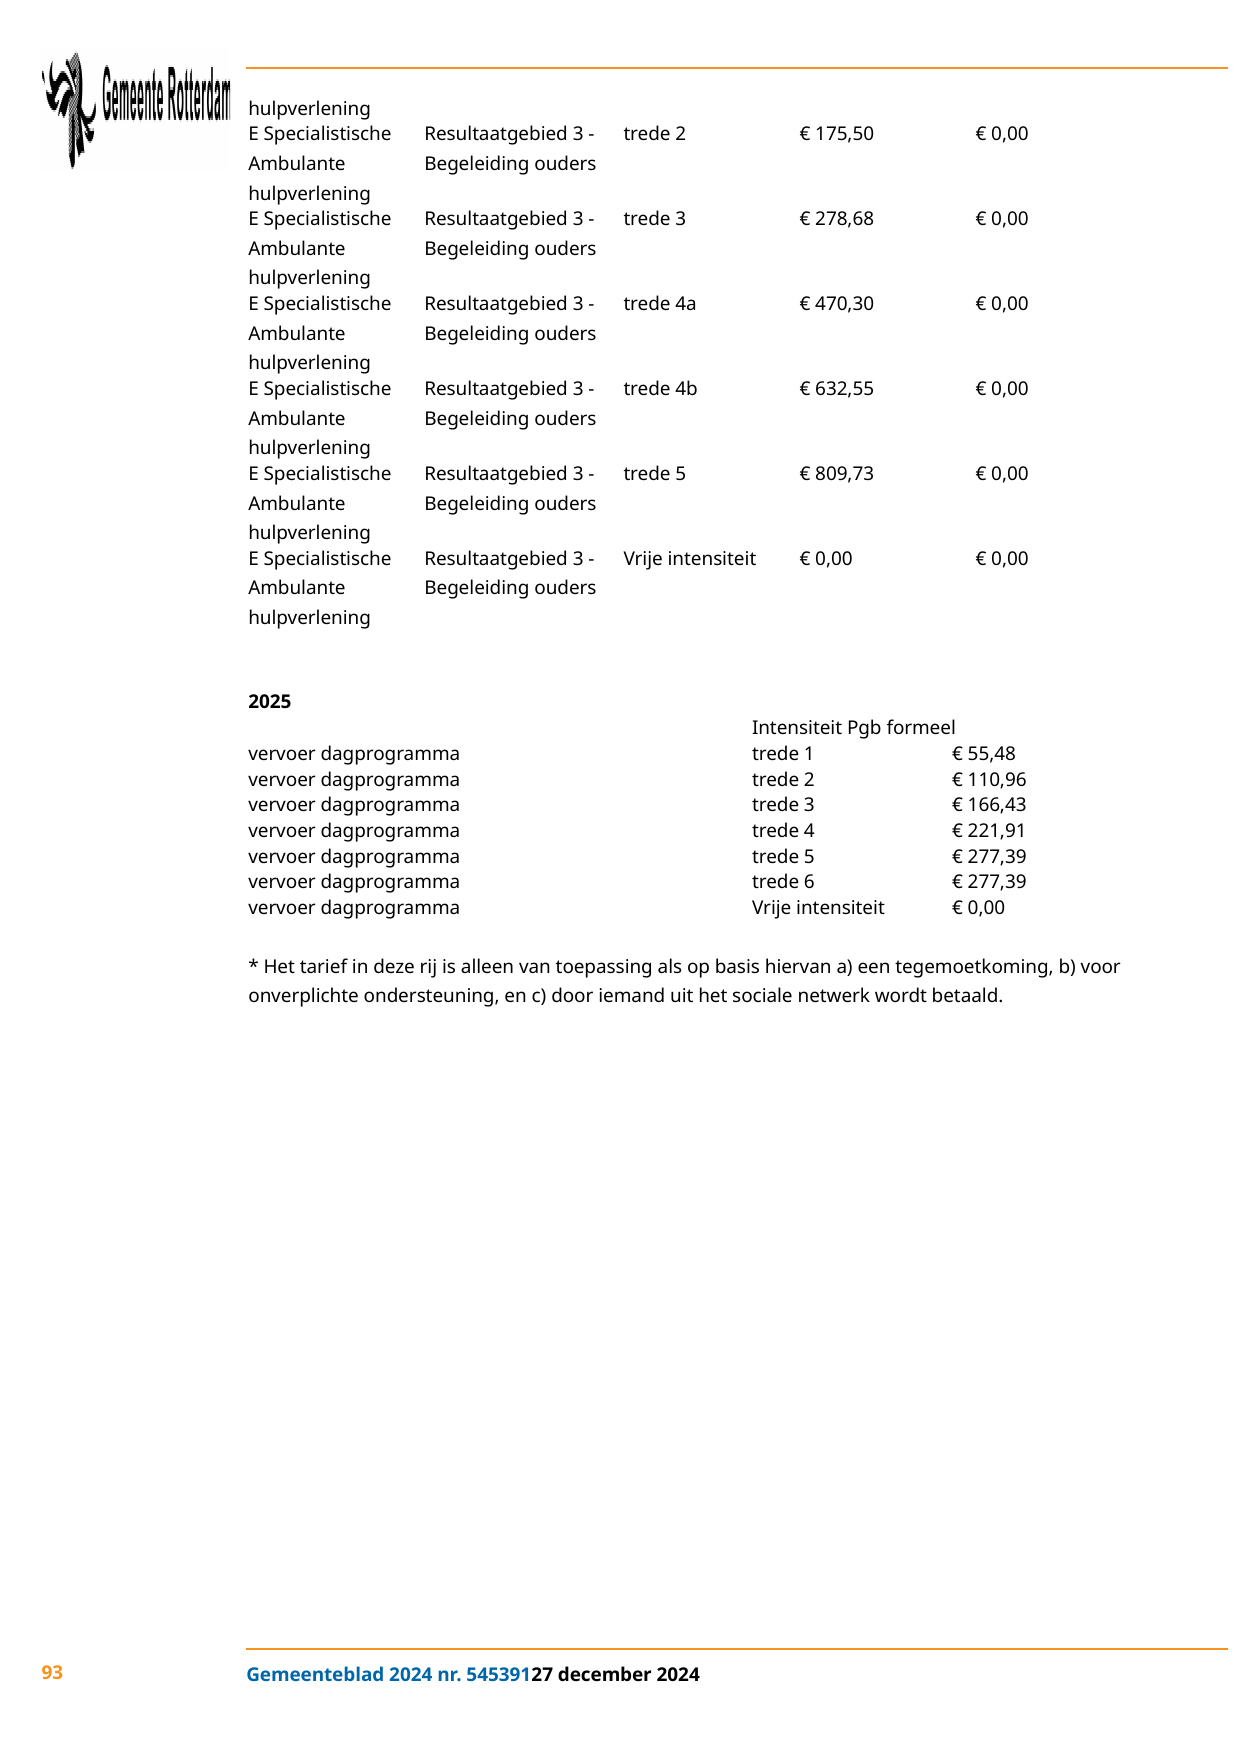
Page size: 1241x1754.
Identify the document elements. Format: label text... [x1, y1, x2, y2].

table_cell E Specialistische Ambulante hulpverlening [248, 290, 424, 375]
table_cell vervoer dagprogramma [248, 740, 752, 766]
table_cell € 0,00 [975, 460, 1152, 545]
table_cell Resultaatgebied 3 - Begeleiding ouders [424, 545, 623, 630]
table_cell Resultaatgebied 3 - Begeleiding ouders [424, 290, 623, 375]
table_cell vervoer dagprogramma [248, 766, 752, 791]
table_cell € 470,30 [799, 290, 975, 375]
table_cell € 277,39 [952, 843, 1152, 869]
table_header 2025 [248, 689, 752, 714]
table_cell [424, 95, 623, 121]
table_cell Resultaatgebied 3 - Begeleiding ouders [424, 121, 623, 205]
table_cell Vrije intensiteit [752, 894, 952, 920]
table_cell trede 3 [623, 205, 799, 290]
table_cell E Specialistische Ambulante hulpverlening [248, 545, 424, 630]
table_cell E Specialistische Ambulante hulpverlening [248, 460, 424, 545]
table_cell vervoer dagprogramma [248, 791, 752, 817]
table_cell Resultaatgebied 3 - Begeleiding ouders [424, 460, 623, 545]
table_cell vervoer dagprogramma [248, 894, 752, 920]
table_cell € 0,00 [975, 545, 1152, 630]
table_cell [248, 714, 752, 740]
table_cell € 809,73 [799, 460, 975, 545]
table_cell [799, 95, 975, 121]
table_cell € 278,68 [799, 205, 975, 290]
table_cell € 221,91 [952, 817, 1152, 843]
table_cell trede 4 [752, 817, 952, 843]
table_cell Resultaatgebied 3 - Begeleiding ouders [424, 375, 623, 460]
table_cell Resultaatgebied 3 - Begeleiding ouders [424, 205, 623, 290]
table_cell trede 2 [623, 121, 799, 205]
table_cell € 0,00 [952, 894, 1152, 920]
table_cell € 0,00 [799, 545, 975, 630]
table_cell Vrije intensiteit [623, 545, 799, 630]
table_cell € 175,50 [799, 121, 975, 205]
table_cell [975, 630, 1152, 656]
table_cell € 0,00 [975, 290, 1152, 375]
table_header [752, 689, 952, 714]
table_cell € 166,43 [952, 791, 1152, 817]
table_cell [799, 630, 975, 656]
table_cell E Specialistische Ambulante hulpverlening [248, 121, 424, 205]
table_cell Intensiteit Pgb formeel [752, 714, 1152, 740]
table_cell [975, 95, 1152, 121]
table_cell trede 4a [623, 290, 799, 375]
table_cell vervoer dagprogramma [248, 817, 752, 843]
table_cell E Specialistische Ambulante hulpverlening [248, 375, 424, 460]
table_cell trede 1 [752, 740, 952, 766]
table_cell trede 6 [752, 869, 952, 894]
table_cell [623, 95, 799, 121]
table_cell hulpverlening [248, 95, 424, 121]
table_cell € 0,00 [975, 121, 1152, 205]
table_cell trede 5 [623, 460, 799, 545]
table_cell trede 2 [752, 766, 952, 791]
table_cell vervoer dagprogramma [248, 843, 752, 869]
table_cell [623, 630, 799, 656]
table_header [952, 689, 1152, 714]
table_cell € 0,00 [975, 375, 1152, 460]
picture [41, 47, 231, 172]
table_cell € 632,55 [799, 375, 975, 460]
table_cell trede 5 [752, 843, 952, 869]
table_cell € 0,00 [975, 205, 1152, 290]
table_cell trede 3 [752, 791, 952, 817]
table_cell [248, 630, 424, 656]
table_cell € 277,39 [952, 869, 1152, 894]
table_cell € 110,96 [952, 766, 1152, 791]
table_cell € 55,48 [952, 740, 1152, 766]
table_cell [424, 630, 623, 656]
table_cell vervoer dagprogramma [248, 869, 752, 894]
table_cell E Specialistische Ambulante hulpverlening [248, 205, 424, 290]
table_cell trede 4b [623, 375, 799, 460]
text * Het tarief in deze rij is alleen van toepassing als op basis hiervan a) een tegemoetkoming, b) voor onverplichte ondersteuning, en c) door iemand uit het sociale netwerk wordt betaald. [248, 953, 1152, 1008]
